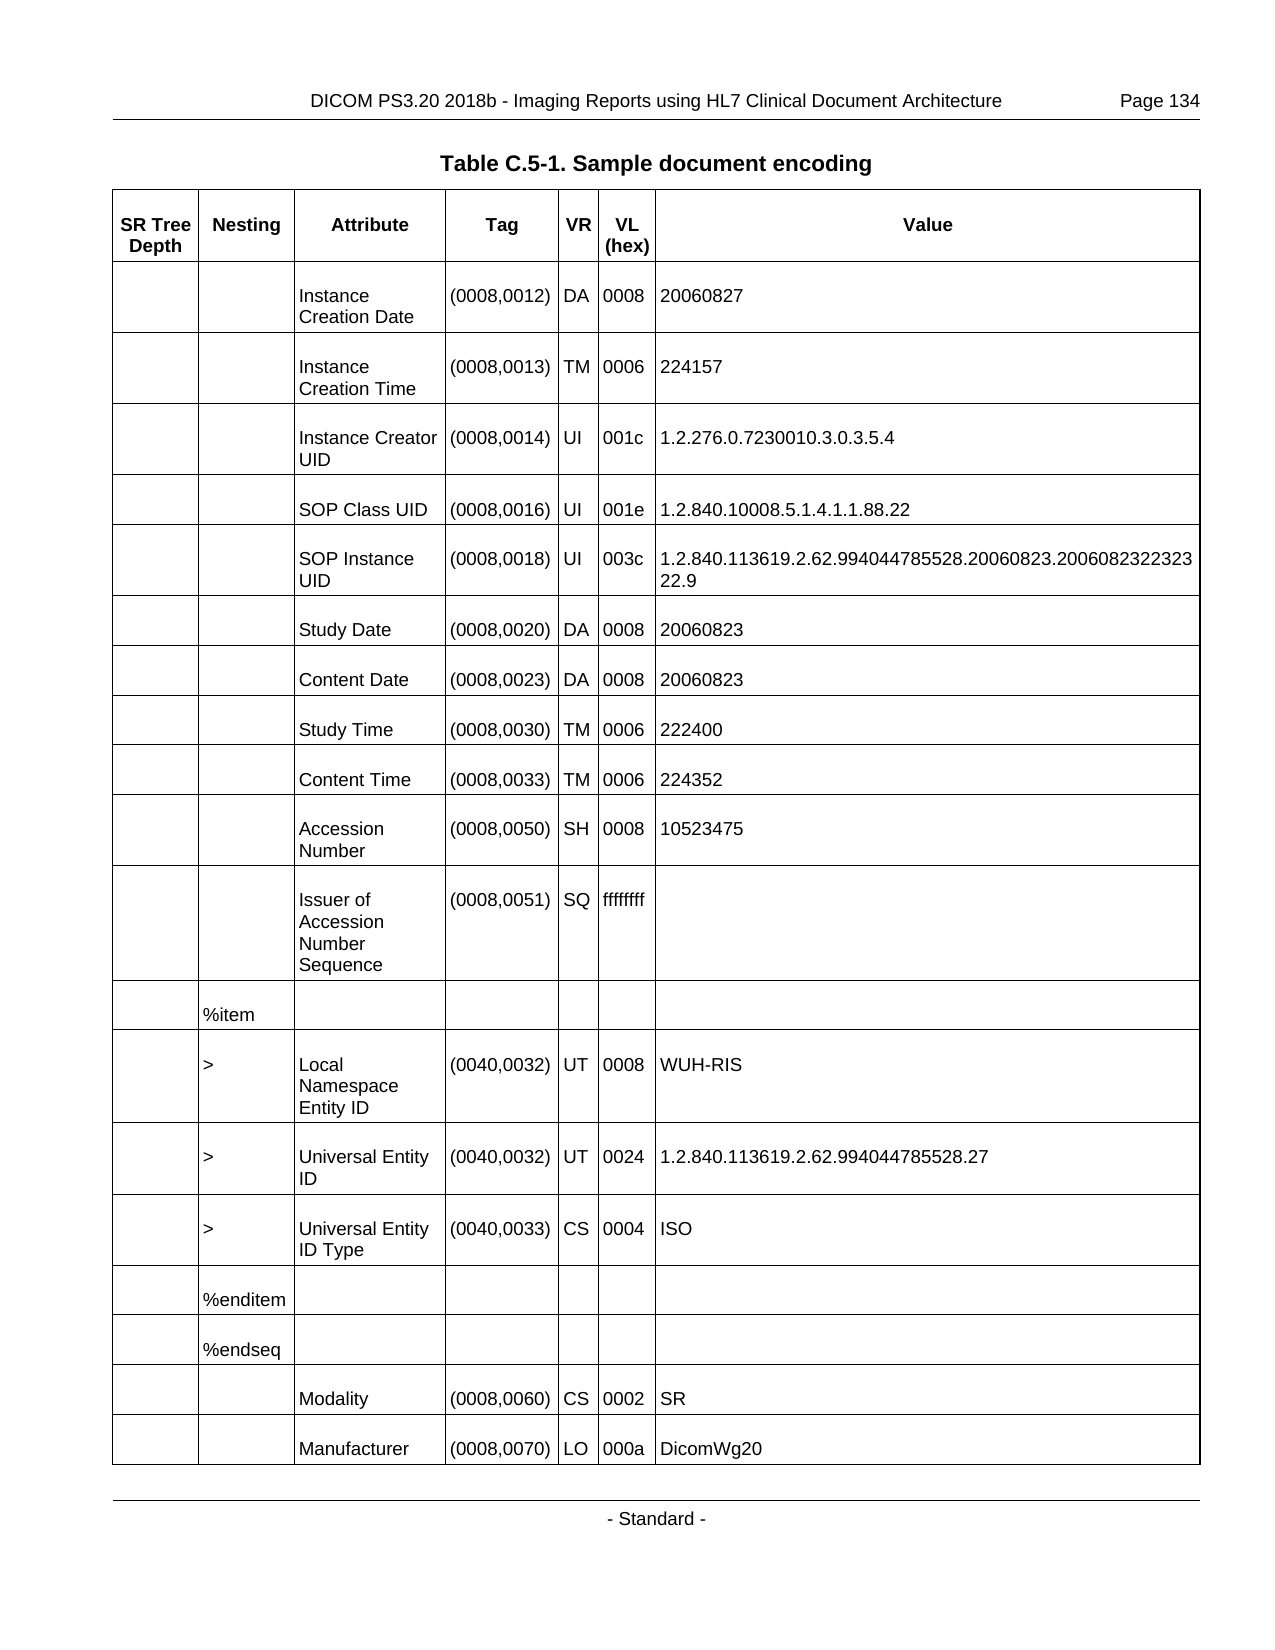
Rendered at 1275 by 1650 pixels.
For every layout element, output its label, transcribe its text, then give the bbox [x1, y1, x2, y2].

table_cell DA [559, 596, 598, 645]
table_cell [199, 646, 294, 695]
table_cell Study Date [295, 596, 445, 645]
table_cell (0008,0050) [446, 795, 558, 865]
table_cell ffffffff [599, 866, 655, 980]
table_cell Accession Number [295, 795, 445, 865]
table_cell [199, 525, 294, 595]
table_cell Local Namespace Entity ID [295, 1030, 445, 1122]
table_cell [559, 1315, 598, 1364]
table_cell 000a [599, 1415, 655, 1463]
table_cell [295, 981, 445, 1029]
table_cell Content Time [295, 745, 445, 794]
table_cell DA [559, 646, 598, 695]
table_cell Universal Entity ID [295, 1123, 445, 1193]
table_cell 0006 [599, 696, 655, 744]
table_cell > [199, 1195, 294, 1265]
table_cell [113, 475, 198, 524]
table_header Nesting [199, 190, 294, 261]
table_cell (0008,0020) [446, 596, 558, 645]
table_cell 1.2.840.113619.2.62.994044785528.20060823.200608232232322.9 [656, 525, 1199, 595]
table_cell UT [559, 1030, 598, 1122]
table_cell (0008,0018) [446, 525, 558, 595]
table_cell [199, 745, 294, 794]
table_header SR Tree Depth [113, 190, 198, 261]
table_cell Manufacturer [295, 1415, 445, 1463]
table_cell TM [559, 333, 598, 403]
table_cell [113, 866, 198, 980]
table_cell (0008,0051) [446, 866, 558, 980]
table_header VL (hex) [599, 190, 655, 261]
table_cell (0008,0060) [446, 1365, 558, 1414]
table_cell 0024 [599, 1123, 655, 1193]
table_cell [113, 981, 198, 1029]
table_cell [559, 981, 598, 1029]
table_cell SR [656, 1365, 1199, 1414]
table_cell [199, 696, 294, 744]
table_cell 0008 [599, 262, 655, 332]
table_cell Instance Creation Date [295, 262, 445, 332]
table_cell %endseq [199, 1315, 294, 1364]
table_cell [446, 1266, 558, 1314]
table_cell 0008 [599, 795, 655, 865]
table_cell LO [559, 1415, 598, 1463]
table_cell [113, 1266, 198, 1314]
table_cell CS [559, 1365, 598, 1414]
table_cell (0008,0033) [446, 745, 558, 794]
table_cell 003c [599, 525, 655, 595]
table_cell SOP Instance UID [295, 525, 445, 595]
table_cell %item [199, 981, 294, 1029]
table_cell DicomWg20 [656, 1415, 1199, 1463]
table_header Attribute [295, 190, 445, 261]
table_cell (0008,0014) [446, 404, 558, 474]
table_cell UI [559, 404, 598, 474]
table_cell [113, 596, 198, 645]
table_cell (0008,0012) [446, 262, 558, 332]
table_cell [199, 866, 294, 980]
table_cell TM [559, 745, 598, 794]
table_cell (0008,0016) [446, 475, 558, 524]
table_cell [295, 1315, 445, 1364]
table_cell [599, 981, 655, 1029]
table_cell (0040,0033) [446, 1195, 558, 1265]
table_cell [656, 1266, 1199, 1314]
table_header Value [656, 190, 1199, 261]
table_cell WUH-RIS [656, 1030, 1199, 1122]
table_cell [599, 1315, 655, 1364]
table_cell %enditem [199, 1266, 294, 1314]
table_cell 0006 [599, 745, 655, 794]
text Table C.5-1. Sample document encoding [112, 150, 1200, 176]
table_cell [199, 262, 294, 332]
table_cell 1.2.840.10008.5.1.4.1.1.88.22 [656, 475, 1199, 524]
table_cell 20060823 [656, 596, 1199, 645]
table_cell 10523475 [656, 795, 1199, 865]
table_cell [199, 333, 294, 403]
table_cell [656, 866, 1199, 980]
table_cell 224157 [656, 333, 1199, 403]
table_cell [199, 404, 294, 474]
table_cell [113, 262, 198, 332]
table_cell DA [559, 262, 598, 332]
table_cell [656, 981, 1199, 1029]
table_cell 222400 [656, 696, 1199, 744]
table_cell 001e [599, 475, 655, 524]
table_cell Modality [295, 1365, 445, 1414]
table_cell 001c [599, 404, 655, 474]
table_cell (0008,0070) [446, 1415, 558, 1463]
table_cell UT [559, 1123, 598, 1193]
table_cell SOP Class UID [295, 475, 445, 524]
table_cell [199, 1415, 294, 1463]
table_cell [113, 1415, 198, 1463]
table_cell [113, 646, 198, 695]
table_cell [113, 1365, 198, 1414]
table_cell [559, 1266, 598, 1314]
table_cell [295, 1266, 445, 1314]
table_cell ISO [656, 1195, 1199, 1265]
table_cell 0008 [599, 1030, 655, 1122]
table_cell [199, 1365, 294, 1414]
table_cell [113, 795, 198, 865]
table_cell [113, 1195, 198, 1265]
table_cell [113, 745, 198, 794]
table_cell (0008,0023) [446, 646, 558, 695]
table_cell 20060827 [656, 262, 1199, 332]
table_cell [446, 1315, 558, 1364]
table_cell 20060823 [656, 646, 1199, 695]
table_cell [113, 696, 198, 744]
table_cell [656, 1315, 1199, 1364]
table_cell Instance Creator UID [295, 404, 445, 474]
table_cell 0008 [599, 646, 655, 695]
table_cell > [199, 1030, 294, 1122]
table_cell [113, 1123, 198, 1193]
table_cell (0040,0032) [446, 1030, 558, 1122]
table_cell Content Date [295, 646, 445, 695]
table_cell 1.2.840.113619.2.62.994044785528.27 [656, 1123, 1199, 1193]
table_cell [113, 1315, 198, 1364]
table_cell (0040,0032) [446, 1123, 558, 1193]
table_cell [199, 596, 294, 645]
table_cell Issuer of Accession Number Sequence [295, 866, 445, 980]
table_cell (0008,0013) [446, 333, 558, 403]
table_cell Instance Creation Time [295, 333, 445, 403]
table_cell [199, 795, 294, 865]
table_cell 0006 [599, 333, 655, 403]
table_cell [113, 1030, 198, 1122]
table_cell 0002 [599, 1365, 655, 1414]
table_cell [113, 333, 198, 403]
table_cell TM [559, 696, 598, 744]
table_cell [199, 475, 294, 524]
table_cell CS [559, 1195, 598, 1265]
table_cell 0008 [599, 596, 655, 645]
table_cell 224352 [656, 745, 1199, 794]
table_cell SH [559, 795, 598, 865]
table_cell (0008,0030) [446, 696, 558, 744]
table_header VR [559, 190, 598, 261]
table_cell 1.2.276.0.7230010.3.0.3.5.4 [656, 404, 1199, 474]
table_cell SQ [559, 866, 598, 980]
table_cell Study Time [295, 696, 445, 744]
table_cell 0004 [599, 1195, 655, 1265]
table_cell UI [559, 525, 598, 595]
table_cell [113, 404, 198, 474]
table_cell > [199, 1123, 294, 1193]
table_cell [446, 981, 558, 1029]
table_cell [599, 1266, 655, 1314]
table_cell [113, 525, 198, 595]
table_cell UI [559, 475, 598, 524]
table_cell Universal Entity ID Type [295, 1195, 445, 1265]
table_header Tag [446, 190, 558, 261]
